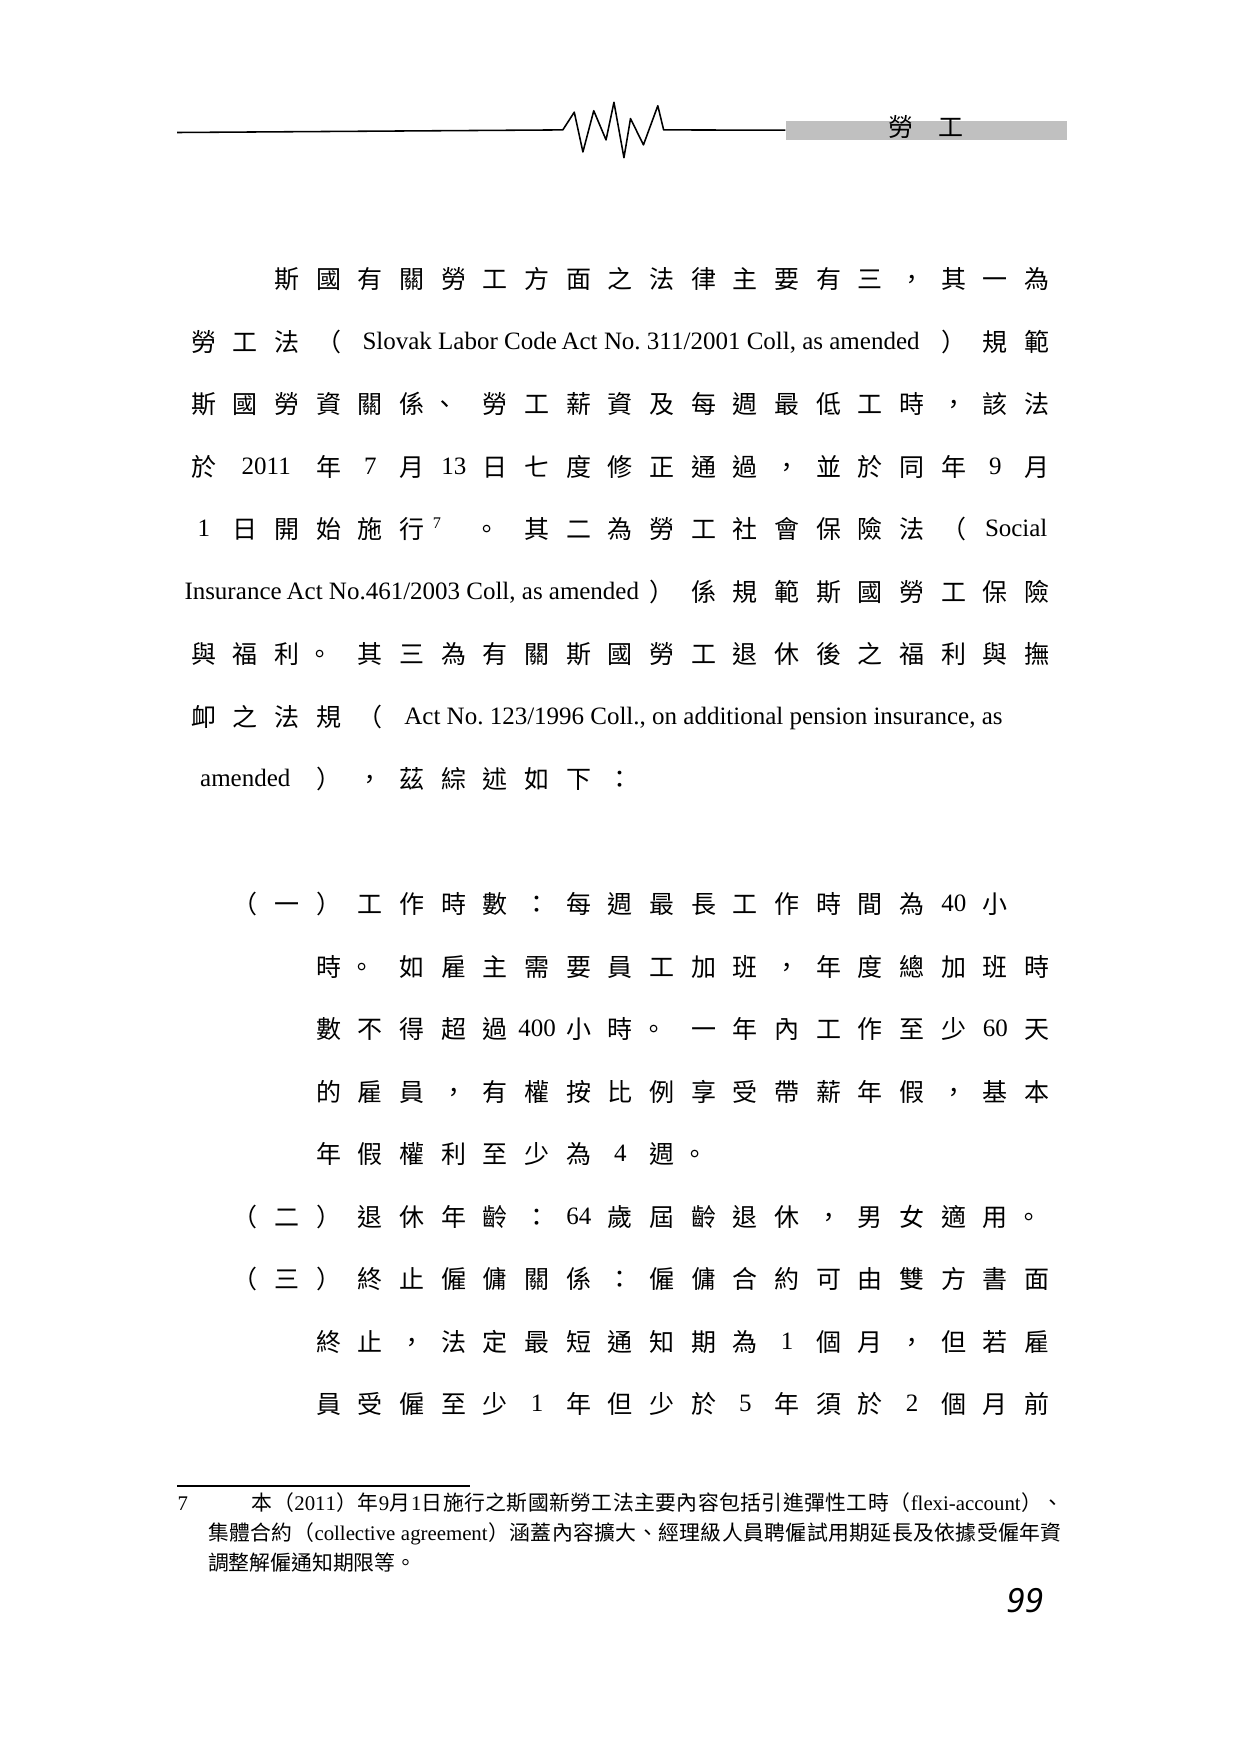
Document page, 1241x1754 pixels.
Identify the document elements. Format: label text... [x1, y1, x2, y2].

text （一）工作時數：每週最長工作時間為40小時。如雇主需要員工加班，年度總加班時數不得超過400小時。一年內工作至少60天的雇員，有權按比例享受帶薪年假，基本年假權利至少為4週。 [207, 861, 1058, 1174]
text （三）終止僱傭關係：僱傭合約可由雙方書面終止，法定最短通知期為1個月，但若雇員受僱至少1年但少於5年須於2個月前 [207, 1236, 1058, 1424]
text 本（2011）年9月1日施行之斯國新勞工法主要內容包括引進彈性工時（flexi-account）、集體合約（collective agreement）涵蓋內容擴大、經理級人員聘僱試用期延長及依據受僱年資調整解僱通知期限等。 [177, 1486, 1063, 1577]
text 斯國有關勞工方面之法律主要有三，其一為勞工法（Slovak Labor Code Act No. 311/2001 Coll, as amended）規範斯國勞資關係、勞工薪資及每週最低工時，該法於2011年7月13日七度修正通過，並於同年9月1日開始施行。其二為勞工社會保險法（Social Insurance Act No.461/2003 Coll, as amended）係規範斯國勞工保險與福利。其三為有關斯國勞工退休後之福利與撫卹之法規（Act No. 123/1996 Coll., on additional pension insurance, as amended），茲綜述如下： [183, 236, 1058, 799]
text （二）退休年齡：64歲屆齡退休，男女適用。 [207, 1174, 1058, 1236]
